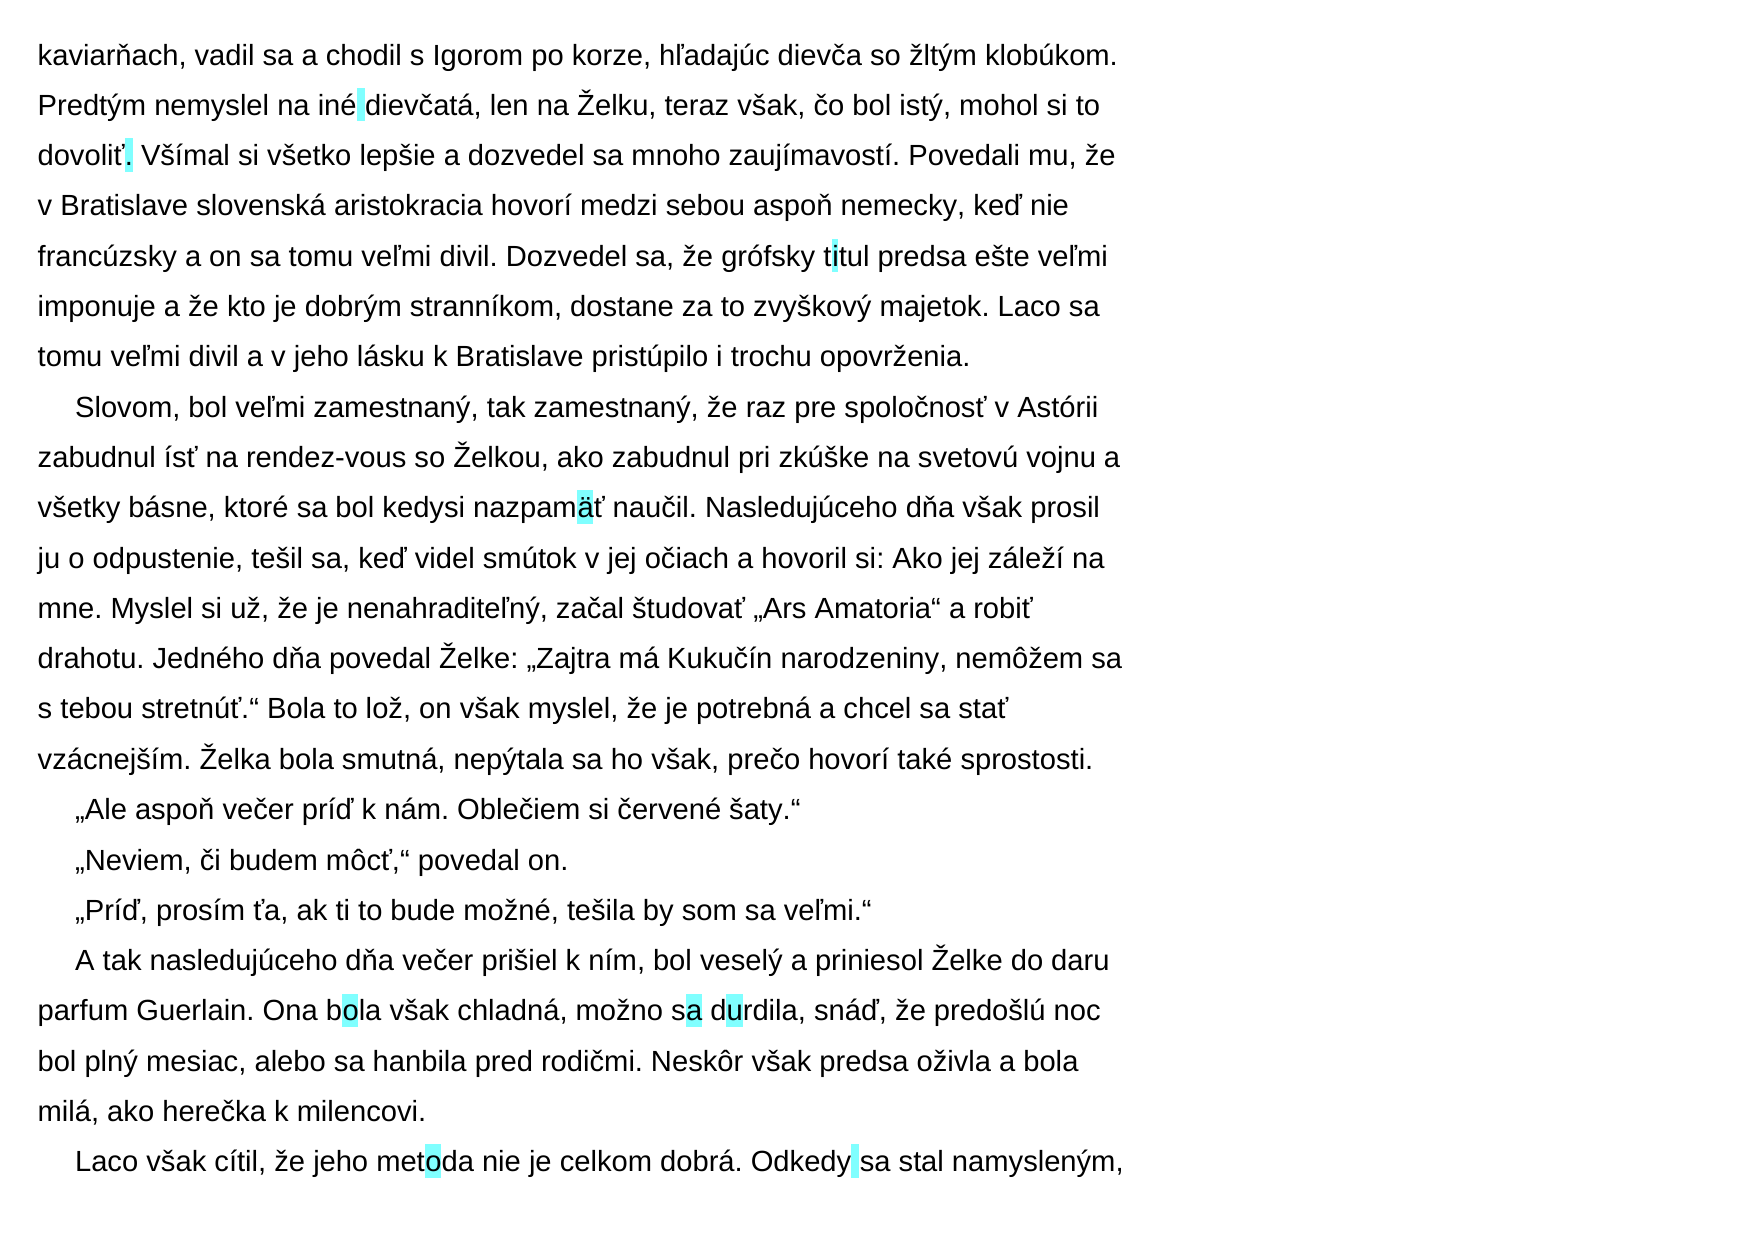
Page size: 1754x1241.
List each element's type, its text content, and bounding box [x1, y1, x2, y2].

text Slovom, bol veľmi zamestnaný, tak zamestnaný, že raz pre spoločnosť v Astórii zabudnul ísť na rendez-vous so Želkou, ako zabudnul pri zkúške na svetovú vojnu a všetky básne, ktoré sa bol kedysi nazpamäť naučil. Nasledujúceho dňa však prosil ju o odpustenie, tešil sa, keď videl smútok v jej očiach a hovoril si: Ako jej záleží na mne. Myslel si už, že je nenahraditeľný, začal študovať „Ars Amatoria“ a robiť drahotu. Jedného dňa povedal Želke: „Zajtra má Kukučín narodzeniny, nemôžem sa s tebou stretnúť.“ Bola to lož, on však myslel, že je potrebná a chcel sa stať vzácnejším. Želka bola smutná, nepýtala sa ho však, prečo hovorí také sprostosti. [37, 390, 1130, 775]
text kaviarňach, vadil sa a chodil s Igorom po korze, hľadajúc dievča so žltým klobúkom. Predtým nemyslel na iné dievčatá, len na Želku, teraz však, čo bol istý, mohol si to dovoliť. Všímal si všetko lepšie a dozvedel sa mnoho zaujímavostí. Povedali mu, že v Bratislave slovenská aristokracia hovorí medzi sebou aspoň nemecky, keď nie francúzsky a on sa tomu veľmi divil. Dozvedel sa, že grófsky titul predsa ešte veľmi imponuje a že kto je dobrým stranníkom, dostane za to zvyškový majetok. Laco sa tomu veľmi divil a v jeho lásku k Bratislave pristúpilo i trochu opovrženia. [37, 37, 1130, 373]
text Laco však cítil, že jeho metoda nie je celkom dobrá. Odkedy sa stal namysleným, [37, 1144, 1130, 1178]
text „Príď, prosím ťa, ak ti to bude možné, tešila by som sa veľmi.“ [37, 893, 1130, 926]
text A tak nasledujúceho dňa večer prišiel k ním, bol veselý a priniesol Želke do daru parfum Guerlain. Ona bola však chladná, možno sa durdila, snáď, že predošlú noc bol plný mesiac, alebo sa hanbila pred rodičmi. Neskôr však predsa oživla a bola milá, ako herečka k milencovi. [37, 943, 1130, 1128]
text „Ale aspoň večer príď k nám. Oblečiem si červené šaty.“ [37, 792, 1130, 826]
text „Neviem, či budem môcť,“ povedal on. [37, 842, 1130, 876]
